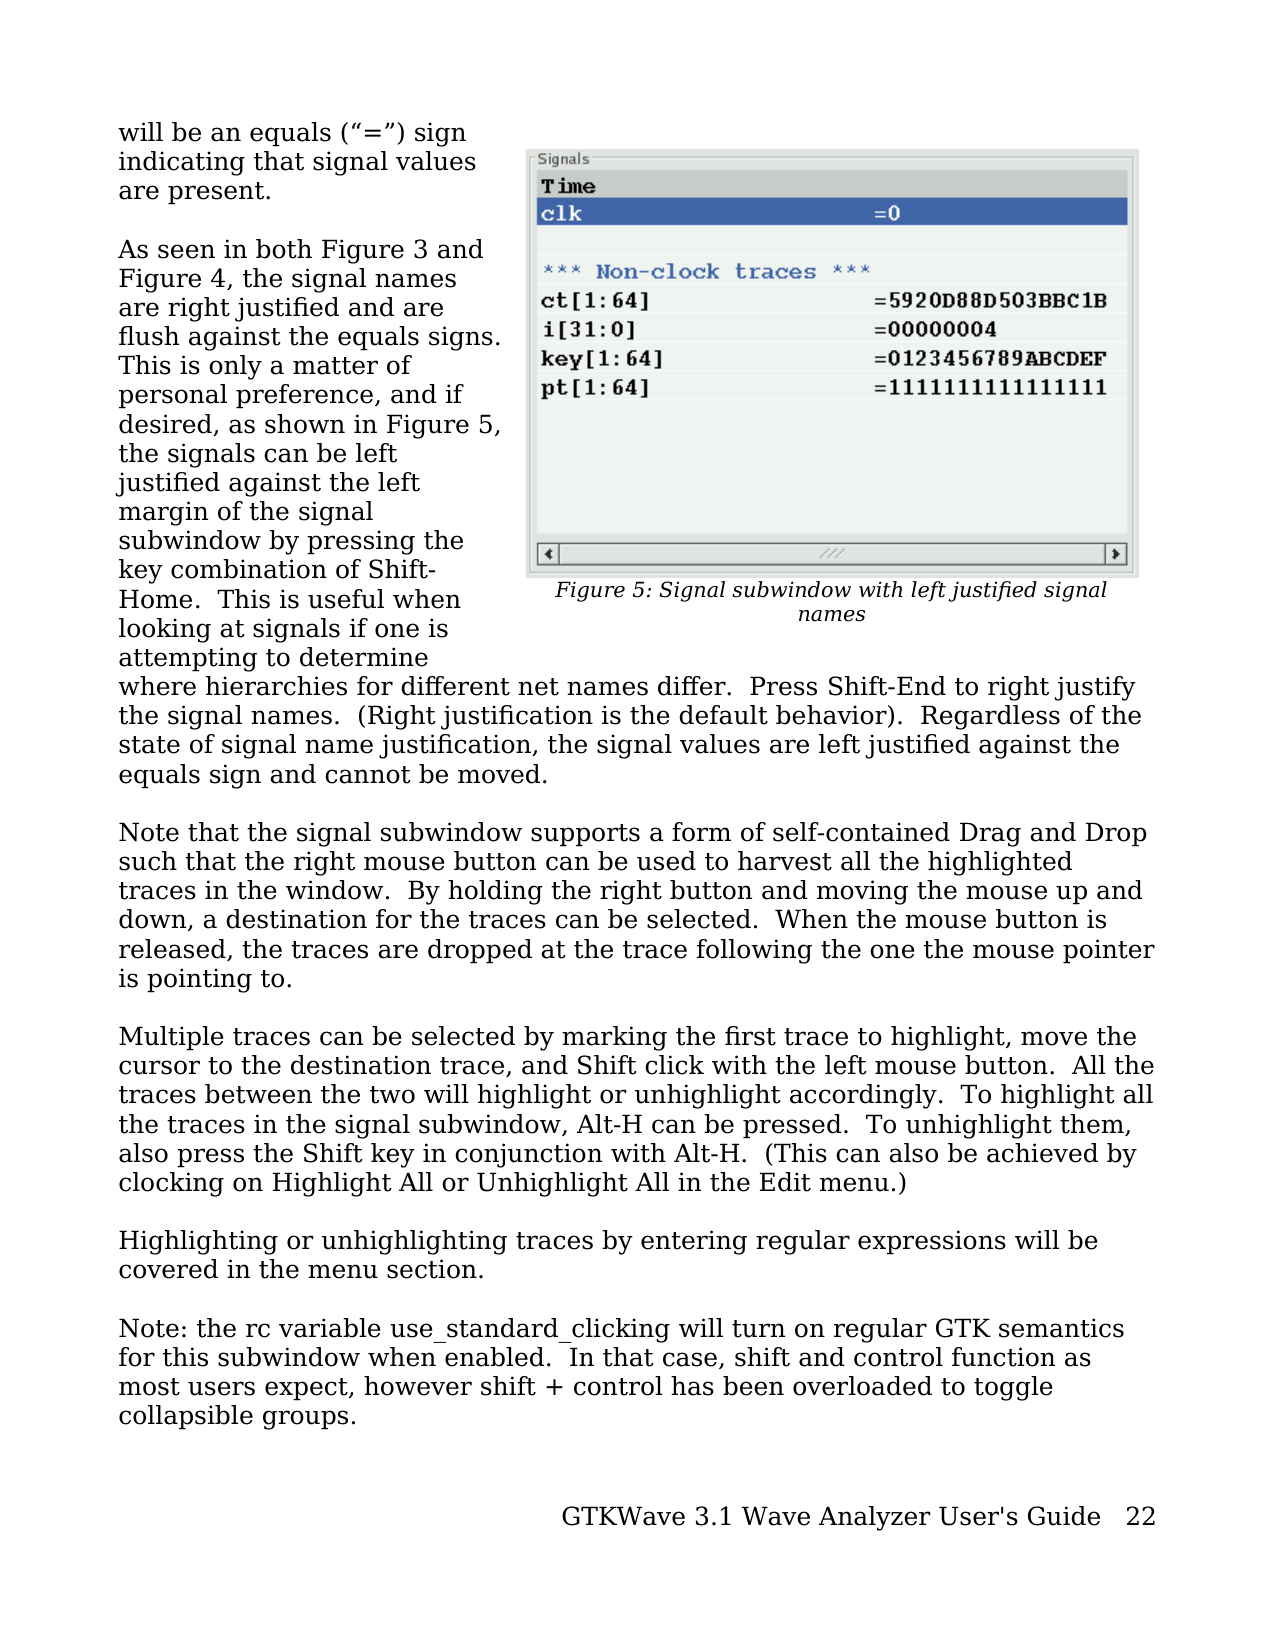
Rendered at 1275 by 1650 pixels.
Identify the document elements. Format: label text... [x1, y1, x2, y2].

text Figure 5: Signal subwindow with left justified signal names [526, 578, 1139, 627]
text Highlighting or unhighlighting traces by entering regular expressions will be covered in the menu section. [118, 1226, 1157, 1285]
text Multiple traces can be selected by marking the first trace to highlight, move the cursor to the destination trace, and Shift click with the left mouse button. All the traces between the two will highlight or unhighlight accordingly. To highlight all the traces in the signal subwindow, Alt-H can be pressed. To unhighlight them, also press the Shift key in conjunction with Alt-H. (This can also be achieved by clocking on Highlight All or Unhighlight All in the Edit menu.) [118, 1022, 1157, 1197]
picture [525, 149, 1140, 578]
text Note that the signal subwindow supports a form of self-contained Drag and Drop such that the right mouse button can be used to harvest all the highlighted traces in the window. By holding the right button and moving the mouse up and down, a destination for the traces can be selected. When the mouse button is released, the traces are dropped at the trace following the one the mouse pointer is pointing to. [118, 818, 1157, 993]
text As seen in both Figure 3 and Figure 4, the signal names are right justified and are flush against the equals signs. This is only a matter of personal preference, and if desired, as shown in Figure 5, the signals can be left justified against the left margin of the signal subwindow by pressing the key combination of Shift-Home. This is useful when looking at signals if one is attempting to determine where hierarchies for different net names differ. Press Shift-End to right justify the signal names. (Right justification is the default behavior). Regardless of the state of signal name justification, the signal values are left justified against the equals sign and cannot be moved. [118, 578, 1157, 789]
text Note: the rc variable use_standard_clicking will turn on regular GTK semantics for this subwindow when enabled. In that case, shift and control function as most users expect, however shift + control has been overloaded to toggle collapsible groups. [118, 1314, 1157, 1431]
text will be an equals (“=”) sign indicating that signal values are present. [118, 118, 1157, 206]
